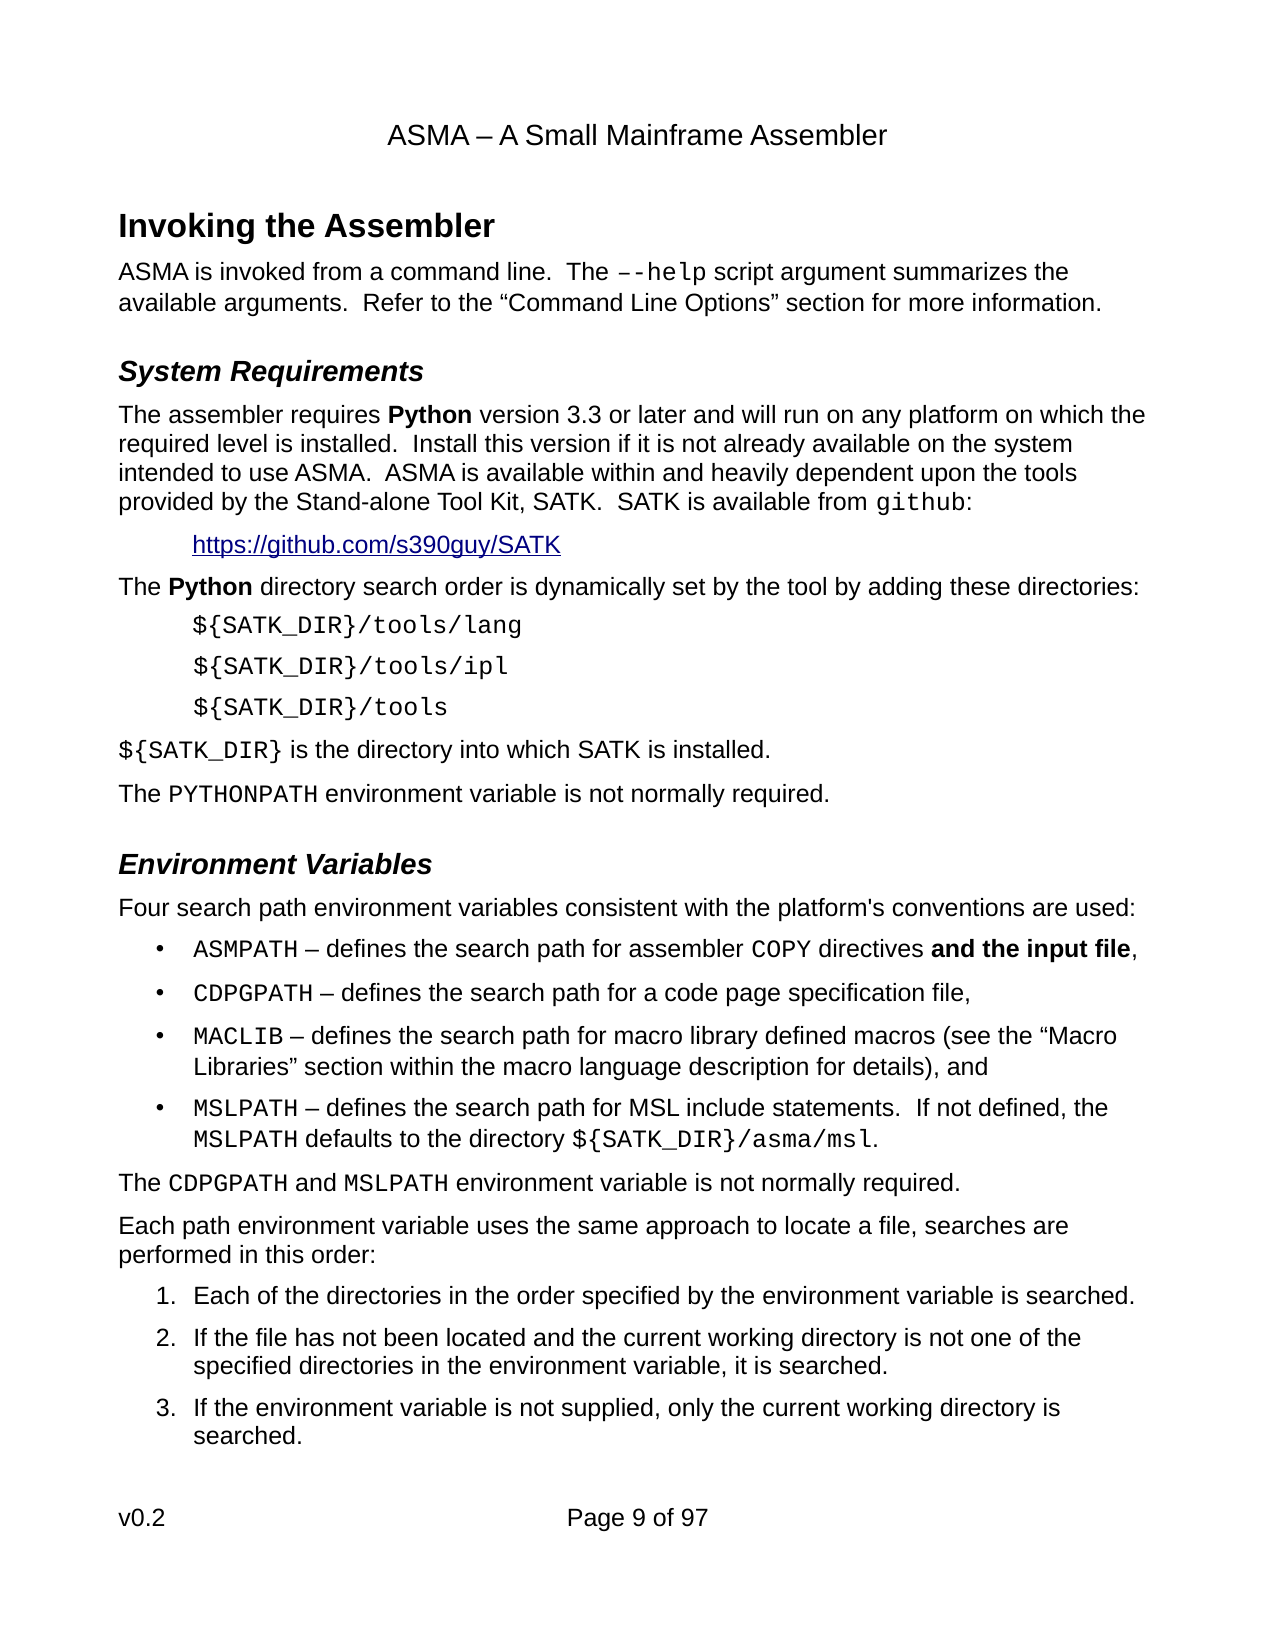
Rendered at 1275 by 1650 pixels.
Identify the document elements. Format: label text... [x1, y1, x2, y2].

list Each of the directories in the order specified by the environment variable is searched. [156, 1281, 1157, 1310]
text ${SATK_DIR}/tools/lang [192, 613, 1157, 641]
text https://github.com/s390guy/SATK [192, 530, 1157, 559]
text ${SATK_DIR}/tools [118, 694, 1157, 723]
text The PYTHONPATH environment variable is not normally required. [118, 779, 1157, 809]
list ASMPATH – defines the search path for assembler COPY directives and the input file, [156, 934, 1157, 965]
list MSLPATH – defines the search path for MSL include statements. If not defined, the MSLPATH defaults to the directory ${SATK_DIR}/asma/msl. [156, 1093, 1157, 1155]
text ${SATK_DIR}/tools/ipl [118, 653, 1157, 682]
subtitle Invoking the Assembler [118, 206, 1157, 245]
list If the file has not been located and the current working directory is not one of the specified directories in the environment variable, it is searched. [156, 1322, 1157, 1380]
text Each path environment variable uses the same approach to locate a file, searches are performed in this order: [118, 1211, 1157, 1269]
list MACLIB – defines the search path for macro library defined macros (see the “Macro Libraries” section within the macro language description for details), and [156, 1021, 1157, 1081]
list If the environment variable is not supplied, only the current working directory is searched. [156, 1392, 1157, 1450]
text The assembler requires Python version 3.3 or later and will run on any platform on which the required level is installed. Install this version if it is not already available on the system intended to use ASMA. ASMA is available within and heavily dependent upon the tools provided by the Stand-alone Tool Kit, SATK. SATK is available from github: [118, 401, 1157, 518]
list CDPGPATH – defines the search path for a code page specification file, [156, 978, 1157, 1009]
subtitle Environment Variables [118, 847, 1157, 881]
text ASMA is invoked from a command line. The –-help script argument summarizes the available arguments. Refer to the “Command Line Options” section for more information. [118, 257, 1157, 317]
text The CDPGPATH and MSLPATH environment variable is not normally required. [118, 1168, 1157, 1199]
text ${SATK_DIR} is the directory into which SATK is installed. [118, 735, 1157, 766]
text Four search path environment variables consistent with the platform's conventions are used: [118, 893, 1157, 922]
text The Python directory search order is dynamically set by the tool by adding these directories: [118, 571, 1157, 600]
subtitle System Requirements [118, 354, 1157, 388]
